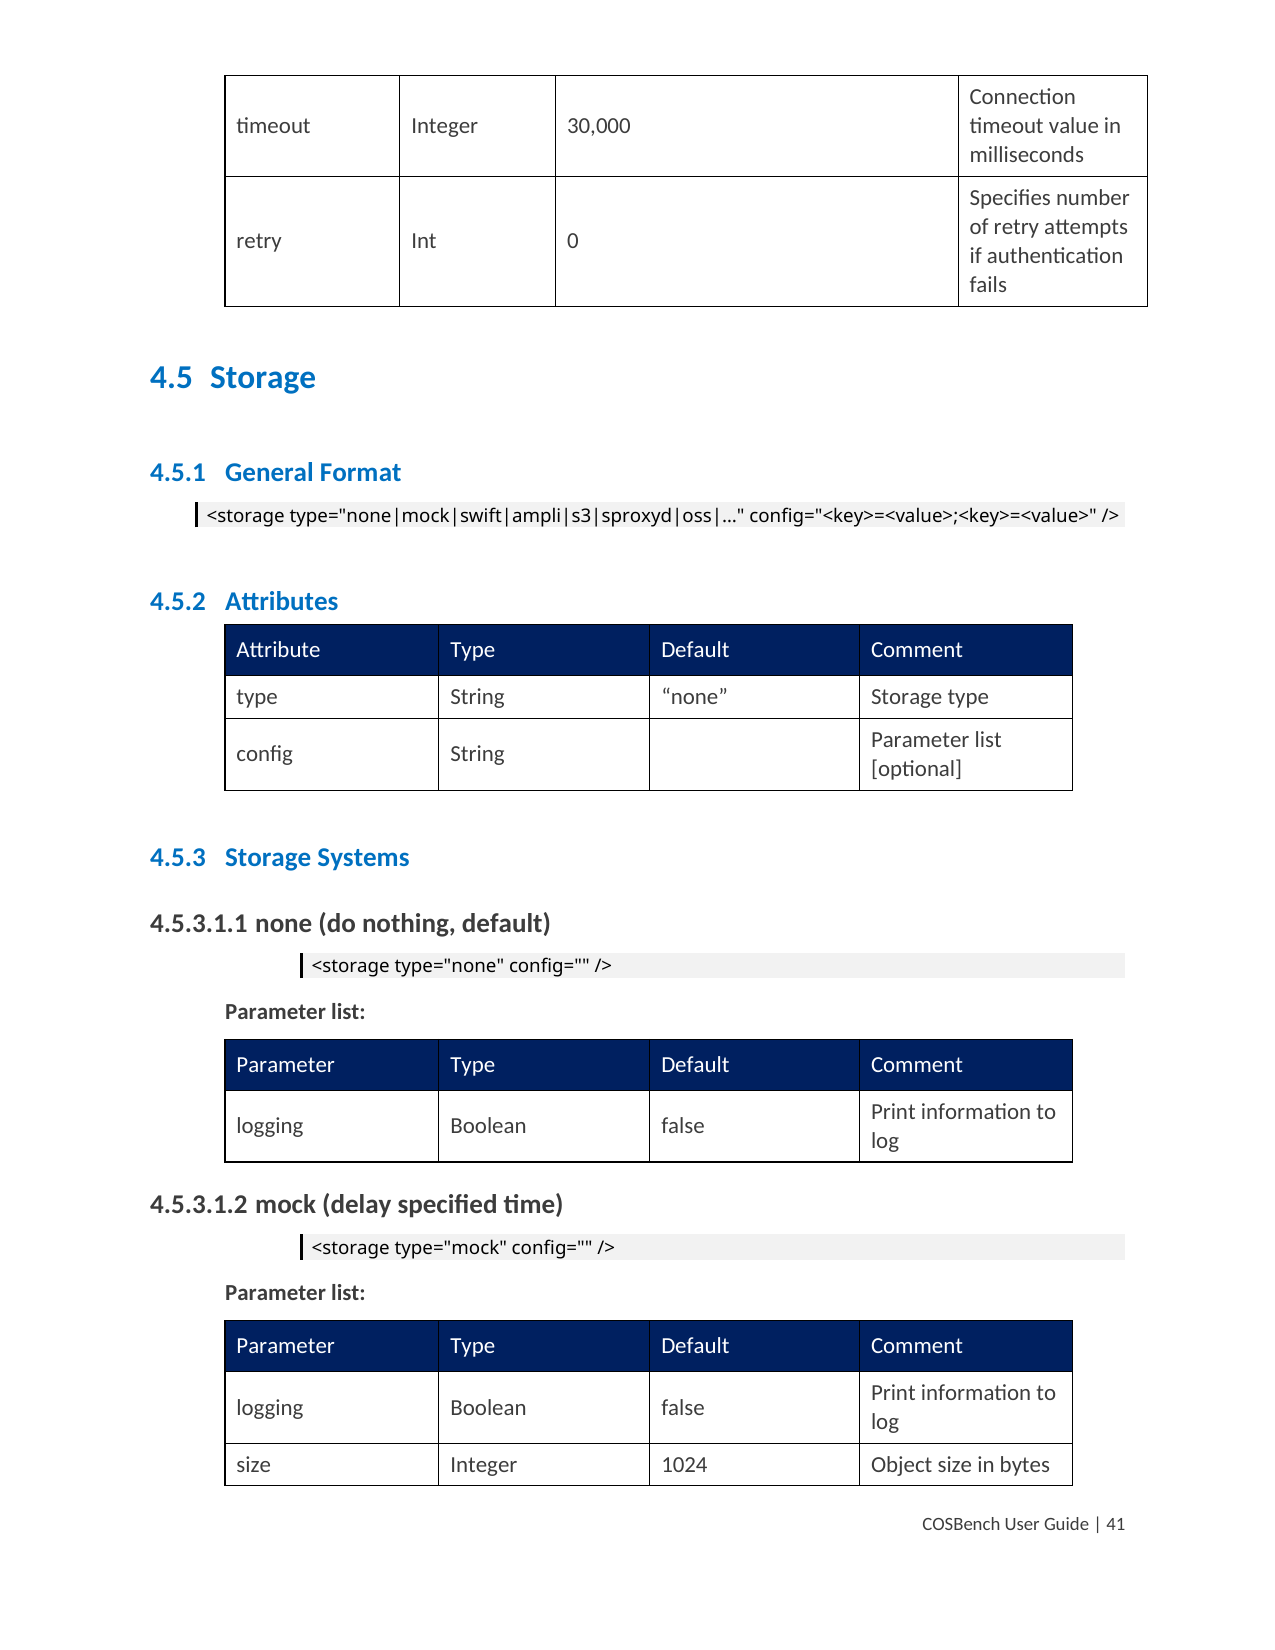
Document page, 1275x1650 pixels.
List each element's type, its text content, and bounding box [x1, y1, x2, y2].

subtitle Storage [150, 357, 1125, 397]
table_header Parameter [226, 1321, 438, 1371]
text Parameter list: [225, 1278, 1125, 1306]
table_cell Int [400, 177, 555, 306]
text <storage type="mock" config="" /> [303, 1234, 1125, 1260]
table_header Type [439, 625, 649, 675]
table_header Type [439, 1321, 649, 1371]
table_cell type [226, 676, 438, 718]
table_cell “none” [650, 676, 859, 718]
table_header Comment [860, 1321, 1072, 1371]
table_cell Parameter list [optional] [860, 719, 1072, 789]
table_header Comment [860, 1040, 1072, 1090]
subtitle none (do nothing, default) [150, 906, 1125, 939]
table_cell Print information to log [860, 1091, 1072, 1161]
table_header Default [650, 1321, 859, 1371]
table_cell config [226, 719, 438, 789]
table_cell false [650, 1372, 859, 1443]
table_cell Connection timeout value in milliseconds [959, 76, 1147, 176]
subtitle Storage Systems [150, 841, 1125, 873]
table_header Default [650, 625, 859, 675]
table_cell 30,000 [556, 76, 958, 176]
text <storage type="none|mock|swift|ampli|s3|sproxyd|oss|…" config="<key>=<value>;<key>=<value>" /> [198, 502, 1125, 527]
text <storage type="none" config="" /> [303, 953, 1125, 978]
table_cell Specifies number of retry attempts if authentication fails [959, 177, 1147, 306]
table_header Parameter [226, 1040, 438, 1090]
table_cell Storage type [860, 676, 1072, 718]
table_cell [650, 719, 859, 789]
table_cell Integer [400, 76, 555, 176]
table_header Type [439, 1040, 649, 1090]
table_cell Boolean [439, 1091, 649, 1161]
table_header Attribute [226, 625, 438, 675]
table_cell Print information to log [860, 1372, 1072, 1443]
table_cell 1024 [650, 1444, 859, 1485]
table_header Comment [860, 625, 1072, 675]
table_cell String [439, 719, 649, 789]
table_header Default [650, 1040, 859, 1090]
table_cell 0 [556, 177, 958, 306]
table_cell Boolean [439, 1372, 649, 1443]
table_cell size [226, 1444, 438, 1485]
table_cell Object size in bytes [860, 1444, 1072, 1485]
table_cell logging [226, 1091, 438, 1161]
table_cell timeout [226, 76, 399, 176]
subtitle Attributes [150, 584, 1125, 617]
table_cell logging [226, 1372, 438, 1443]
table_cell String [439, 676, 649, 718]
subtitle mock (delay specified time) [150, 1187, 1125, 1220]
text Parameter list: [225, 997, 1125, 1025]
table_cell false [650, 1091, 859, 1161]
table_cell retry [226, 177, 399, 306]
subtitle General Format [150, 455, 1125, 488]
table_cell Integer [439, 1444, 649, 1485]
